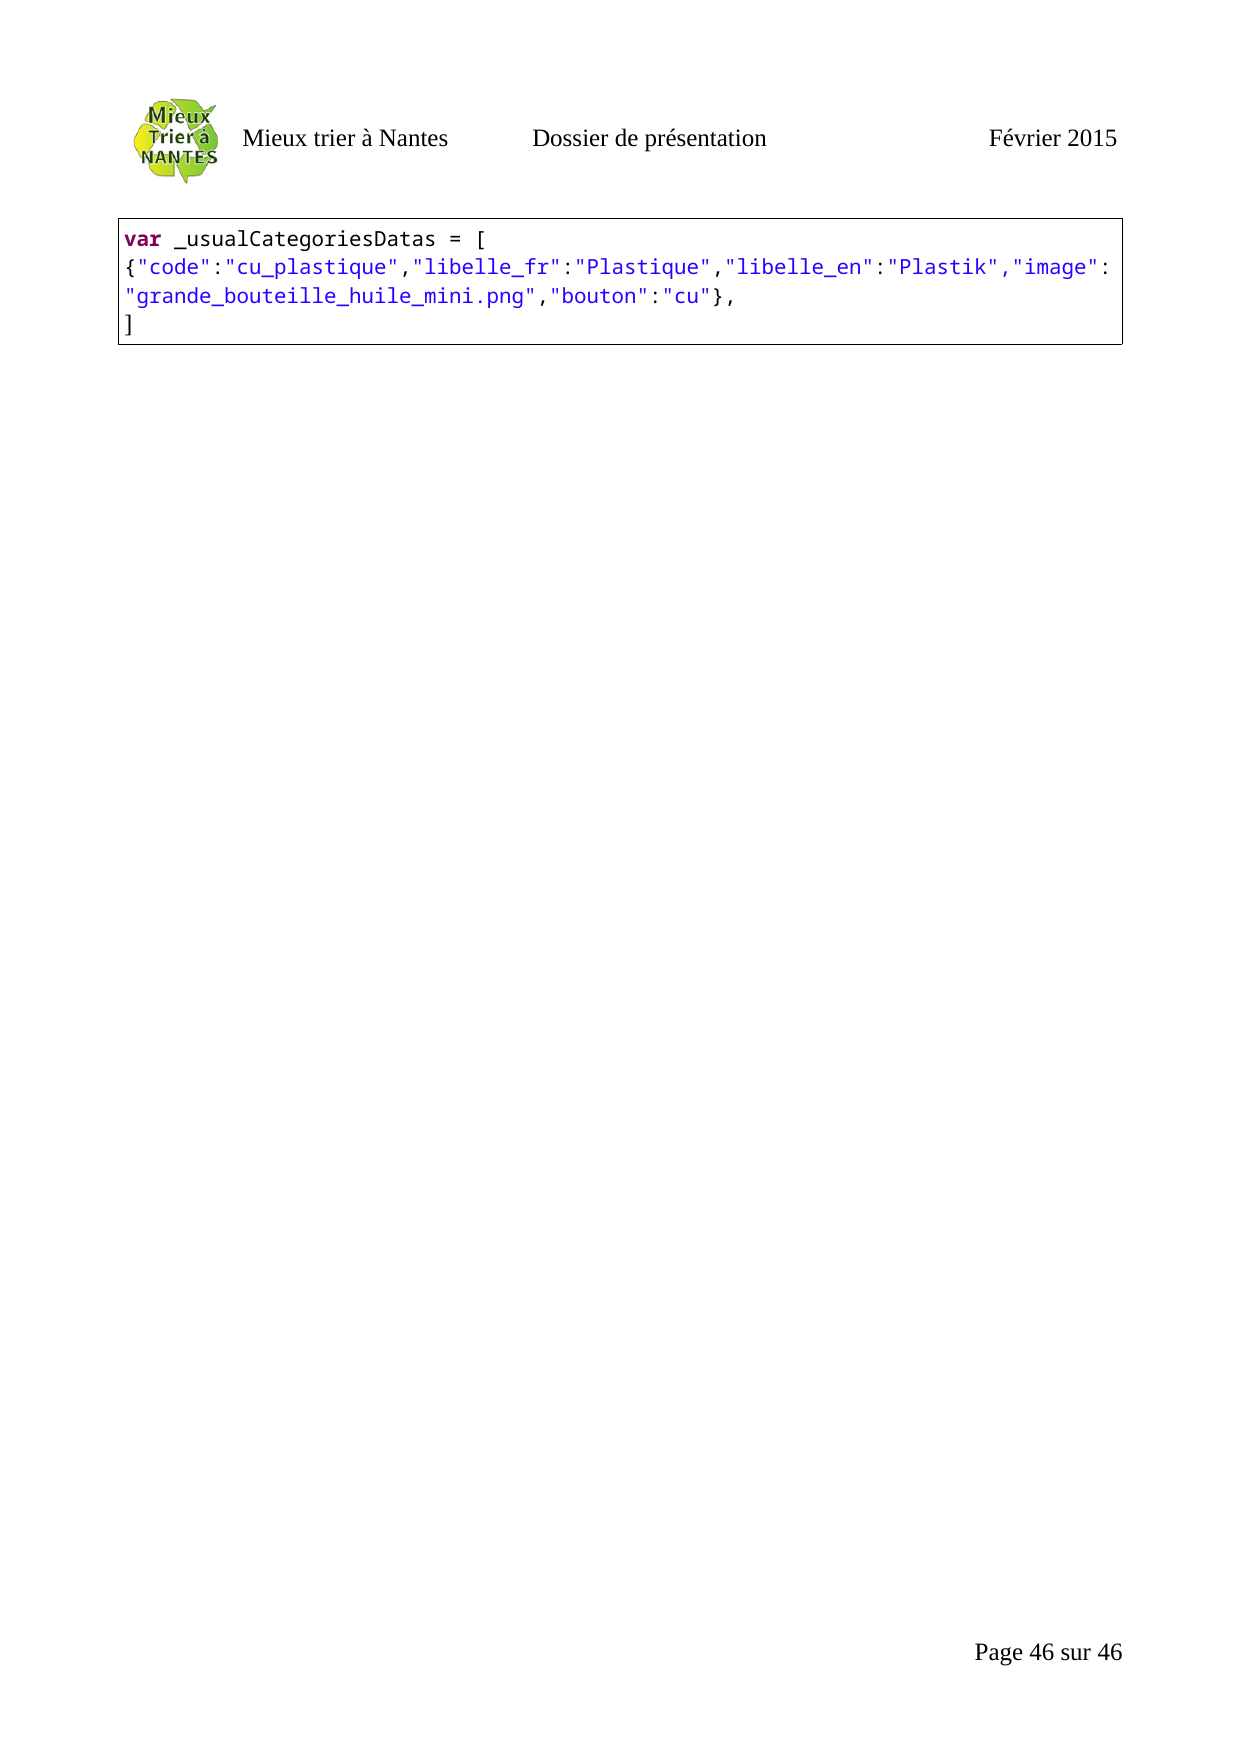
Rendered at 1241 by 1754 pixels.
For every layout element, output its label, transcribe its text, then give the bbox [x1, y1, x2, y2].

picture [131, 95, 221, 185]
table_cell var _usualCategoriesDatas = [ {"code":"cu_plastique","libelle_fr":"Plastique","libelle_en":"Plastik","image":"grande_bouteille_huile_mini.png","bouton":"cu"}, ] [119, 219, 1122, 344]
